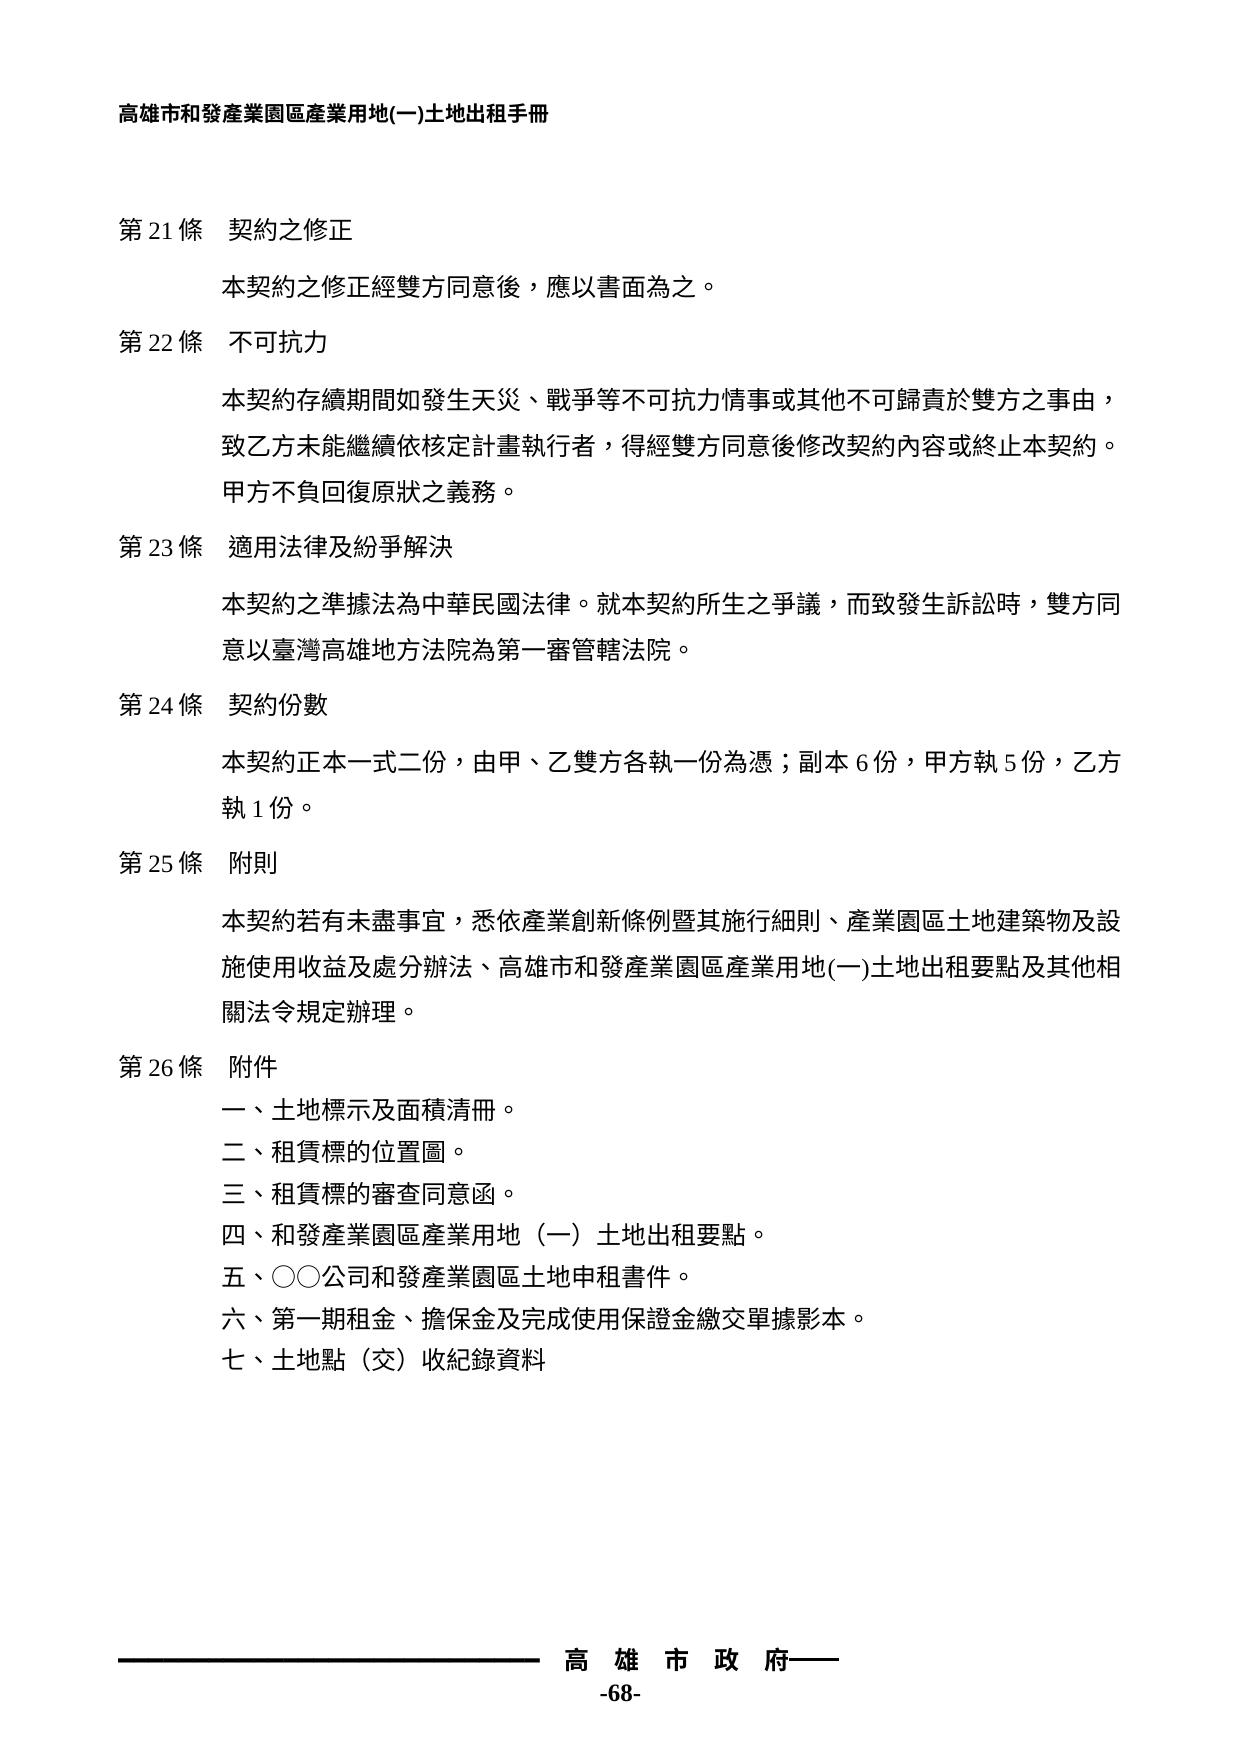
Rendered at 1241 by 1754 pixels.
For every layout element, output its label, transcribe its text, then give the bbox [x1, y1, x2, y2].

text 本契約存續期間如發生天災、戰爭等不可抗力情事或其他不可歸責於雙方之事由，致乙方未能繼續依核定計畫執行者，得經雙方同意後修改契約內容或終止本契約。甲方不負回復原狀之義務。 [221, 373, 1122, 510]
text 本契約正本一式二份，由甲、乙雙方各執一份為憑；副本6份，甲方執5份，乙方執1份。 [221, 735, 1122, 827]
text 一、土地標示及面積清冊。 [221, 1091, 1122, 1127]
text 五、○○公司和發產業園區土地申租書件。 [221, 1258, 1122, 1293]
text 第22條 不可抗力 [118, 318, 1122, 360]
text 六、第一期租金、擔保金及完成使用保證金繳交單據影本。 [221, 1300, 1122, 1335]
text 第23條 適用法律及紛爭解決 [118, 523, 1122, 564]
text 二、租賃標的位置圖。 [221, 1133, 1122, 1168]
text 本契約之修正經雙方同意後，應以書面為之。 [221, 260, 1122, 306]
text 本契約若有未盡事宜，悉依產業創新條例暨其施行細則、產業園區土地建築物及設施使用收益及處分辦法、高雄市和發產業園區產業用地(一)土地出租要點及其他相關法令規定辦理。 [221, 893, 1122, 1031]
text 四、和發產業園區產業用地（一）土地出租要點。 [221, 1216, 1122, 1252]
text 第24條 契約份數 [118, 681, 1122, 723]
text 第26條 附件 [118, 1043, 1122, 1085]
text 第25條 附則 [118, 839, 1122, 881]
text 第21條 契約之修正 [118, 206, 1122, 248]
text 本契約之準據法為中華民國法律。就本契約所生之爭議，而致發生訴訟時，雙方同意以臺灣高雄地方法院為第一審管轄法院。 [221, 577, 1122, 668]
text 七、土地點（交）收紀錄資料 [221, 1341, 1122, 1377]
text 三、租賃標的審查同意函。 [221, 1175, 1122, 1210]
